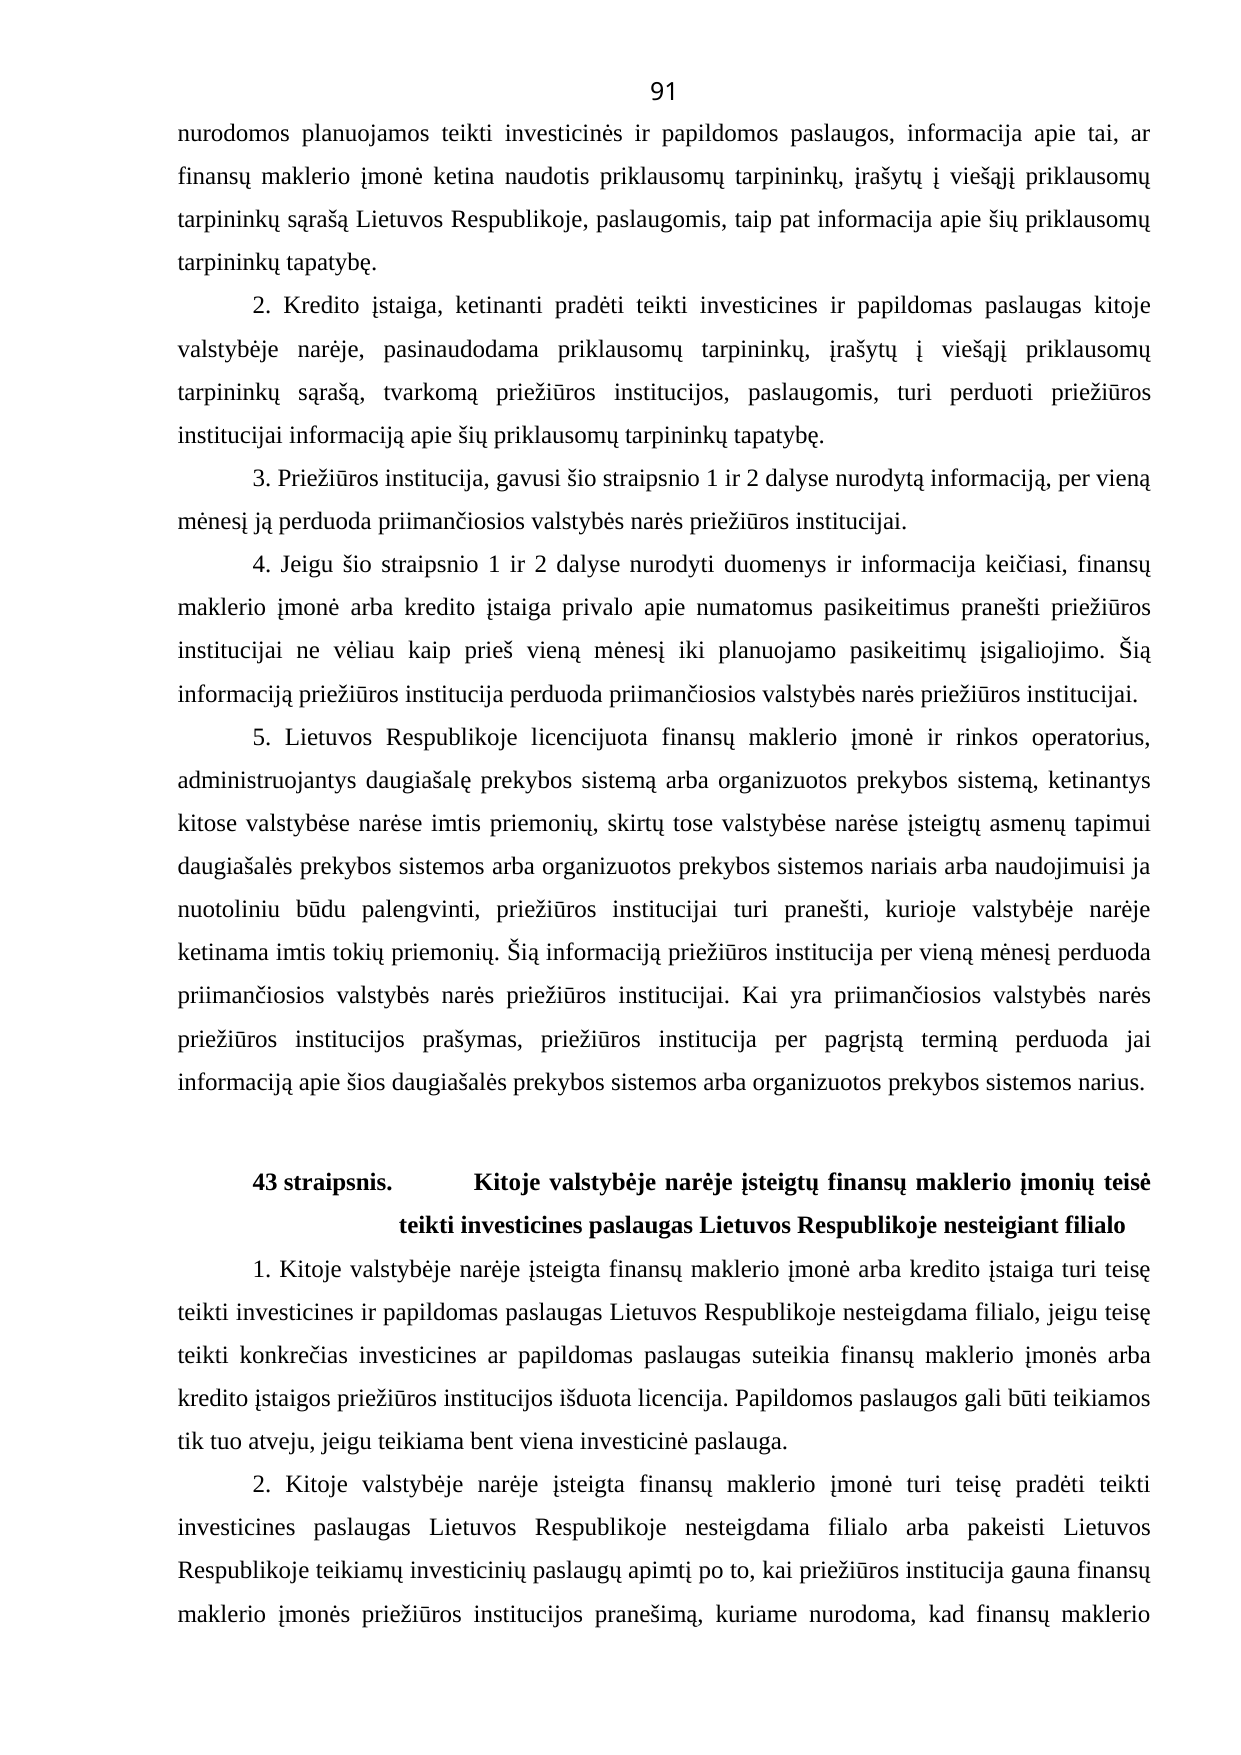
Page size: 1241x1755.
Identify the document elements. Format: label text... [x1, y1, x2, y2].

text 2. Kitoje valstybėje narėje įsteigta finansų maklerio įmonė turi teisę pradėti teikti investicines paslaugas Lietuvos Respublikoje nesteigdama filialo arba pakeisti Lietuvos Respublikoje teikiamų investicinių paslaugų apimtį po to, kai priežiūros institucija gauna finansų maklerio įmonės priežiūros institucijos pranešimą, kuriame nurodoma, kad finansų maklerio [177, 1469, 1152, 1627]
text 3. Priežiūros institucija, gavusi šio straipsnio 1 ir 2 dalyse nurodytą informaciją, per vieną mėnesį ją perduoda priimančiosios valstybės narės priežiūros institucijai. [177, 463, 1152, 535]
text 2. Kredito įstaiga, ketinanti pradėti teikti investicines ir papildomas paslaugas kitoje valstybėje narėje, pasinaudodama priklausomų tarpininkų, įrašytų į viešąjį priklausomų tarpininkų sąrašą, tvarkomą priežiūros institucijos, paslaugomis, turi perduoti priežiūros institucijai informaciją apie šių priklausomų tarpininkų tapatybę. [177, 291, 1152, 449]
text 4. Jeigu šio straipsnio 1 ir 2 dalyse nurodyti duomenys ir informacija keičiasi, finansų maklerio įmonė arba kredito įstaiga privalo apie numatomus pasikeitimus pranešti priežiūros institucijai ne vėliau kaip prieš vieną mėnesį iki planuojamo pasikeitimų įsigaliojimo. Šią informaciją priežiūros institucija perduoda priimančiosios valstybės narės priežiūros institucijai. [177, 549, 1152, 707]
text 1. Kitoje valstybėje narėje įsteigta finansų maklerio įmonė arba kredito įstaiga turi teisę teikti investicines ir papildomas paslaugas Lietuvos Respublikoje nesteigdama filialo, jeigu teisę teikti konkrečias investicines ar papildomas paslaugas suteikia finansų maklerio įmonės arba kredito įstaigos priežiūros institucijos išduota licencija. Papildomos paslaugos gali būti teikiamos tik tuo atveju, jeigu teikiama bent viena investicinė paslauga. [177, 1254, 1152, 1455]
text 43 straipsnis. Kitoje valstybėje narėje įsteigtų finansų maklerio įmonių teisė teikti investicines paslaugas Lietuvos Respublikoje nesteigiant filialo [252, 1167, 1152, 1239]
text 5. Lietuvos Respublikoje licencijuota finansų maklerio įmonė ir rinkos operatorius, administruojantys daugiašalę prekybos sistemą arba organizuotos prekybos sistemą, ketinantys kitose valstybėse narėse imtis priemonių, skirtų tose valstybėse narėse įsteigtų asmenų tapimui daugiašalės prekybos sistemos arba organizuotos prekybos sistemos nariais arba naudojimuisi ja nuotoliniu būdu palengvinti, priežiūros institucijai turi pranešti, kurioje valstybėje narėje ketinama imtis tokių priemonių. Šią informaciją priežiūros institucija per vieną mėnesį perduoda priimančiosios valstybės narės priežiūros institucijai. Kai yra priimančiosios valstybės narės priežiūros institucijos prašymas, priežiūros institucija per pagrįstą terminą perduoda jai informaciją apie šios daugiašalės prekybos sistemos arba organizuotos prekybos sistemos narius. [177, 722, 1152, 1096]
text nurodomos planuojamos teikti investicinės ir papildomos paslaugos, informacija apie tai, ar finansų maklerio įmonė ketina naudotis priklausomų tarpininkų, įrašytų į viešąjį priklausomų tarpininkų sąrašą Lietuvos Respublikoje, paslaugomis, taip pat informacija apie šių priklausomų tarpininkų tapatybę. [177, 118, 1152, 276]
